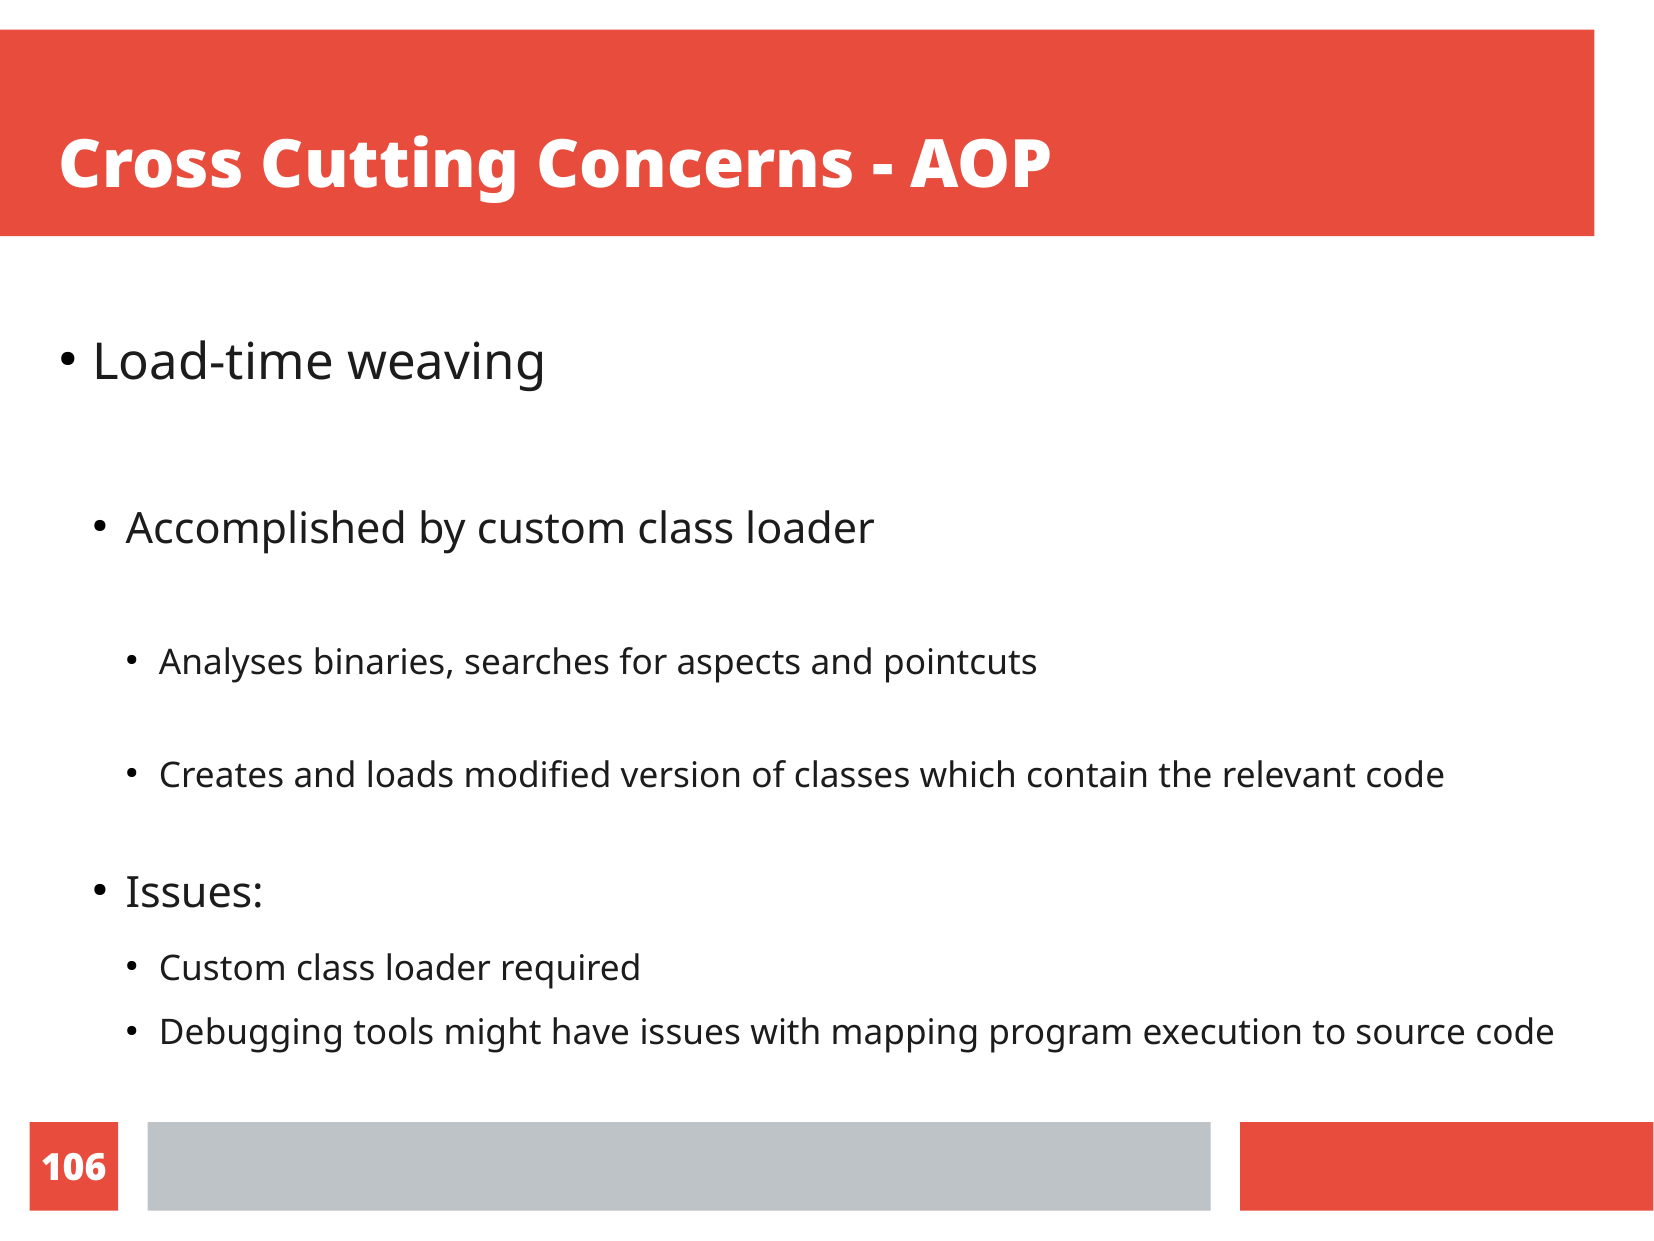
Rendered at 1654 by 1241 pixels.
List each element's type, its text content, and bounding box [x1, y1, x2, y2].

title Cross Cutting Concerns - AOP [59, 59, 1595, 207]
list Load-time weaving Accomplished by custom class loader Analyses binaries, searches for aspects and pointcuts Creates and loads modified version of classes which contain the relevant code Issues: Custom class loader required Debugging tools might have issues with mapping program execution to source code [59, 324, 1565, 1093]
